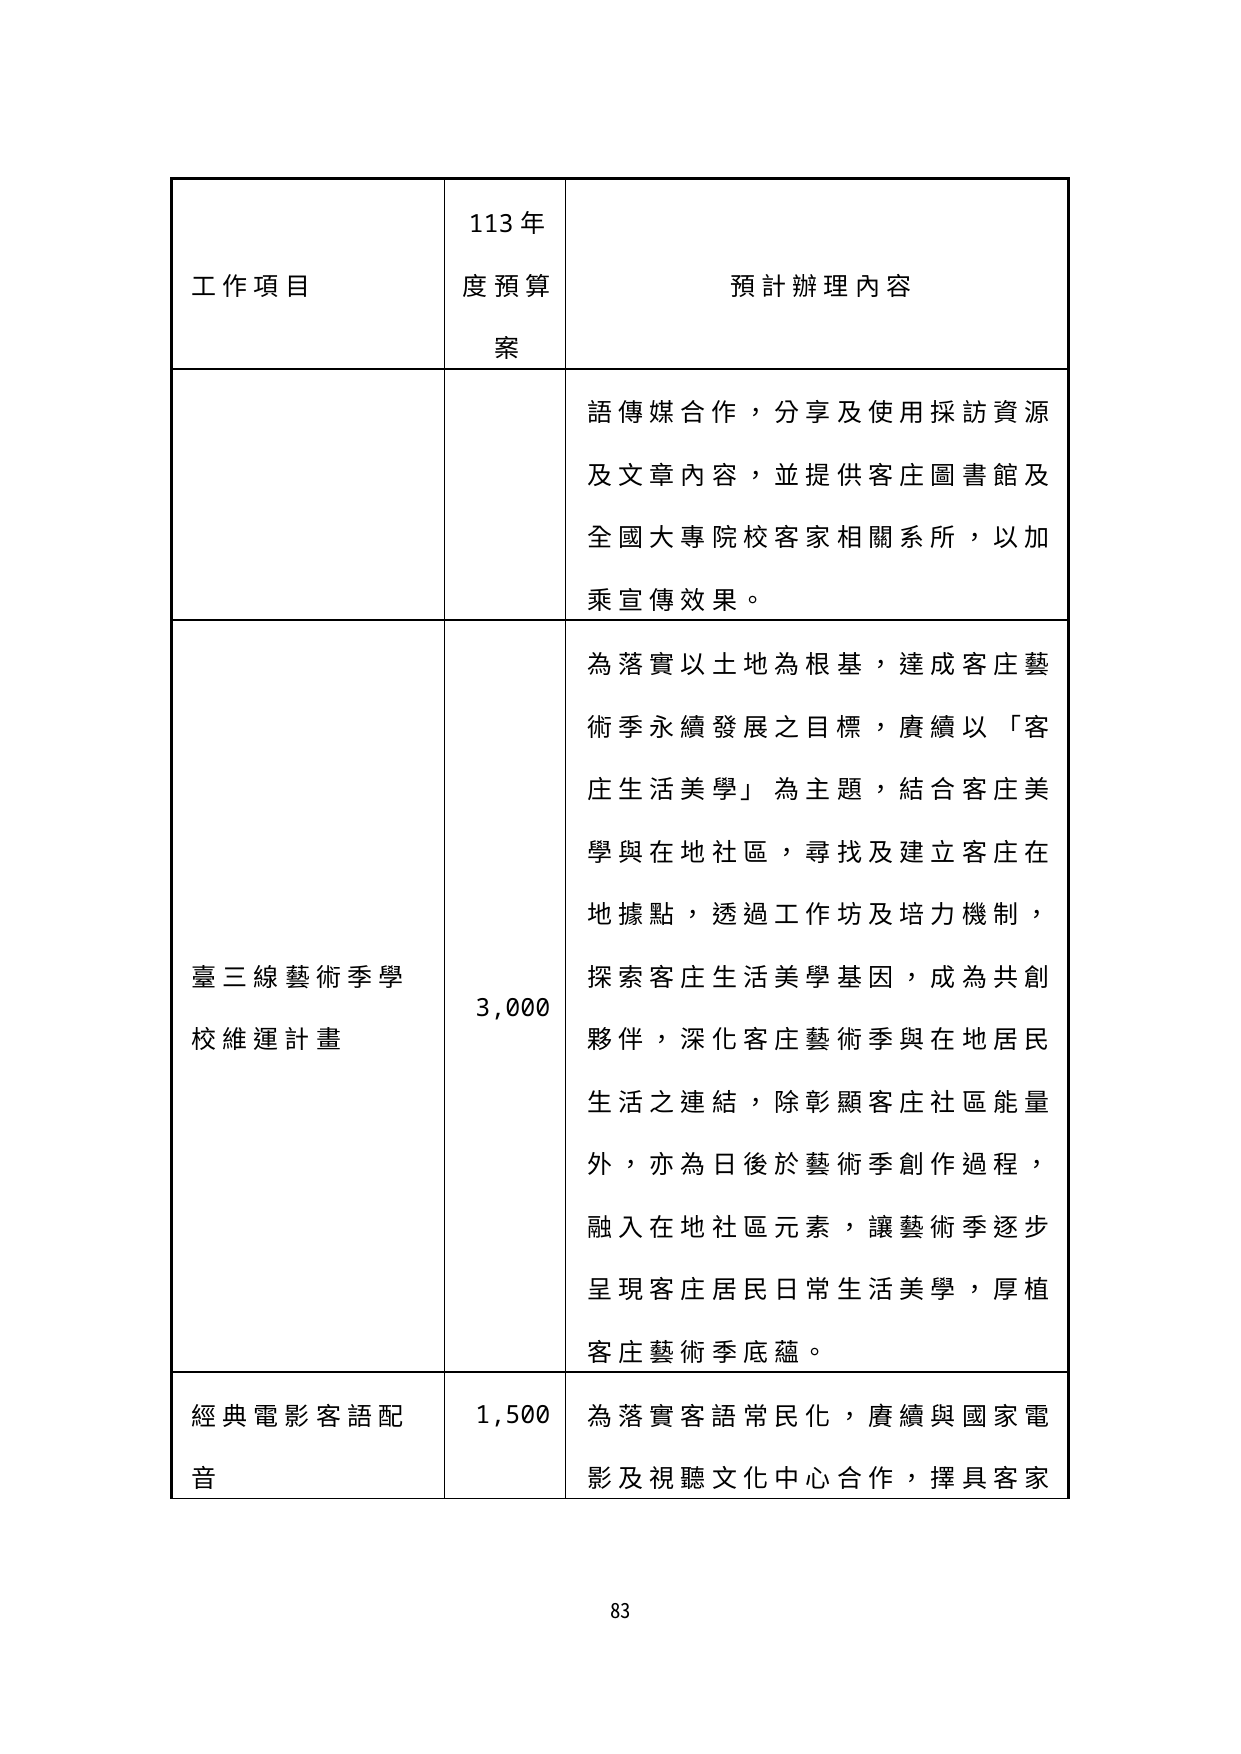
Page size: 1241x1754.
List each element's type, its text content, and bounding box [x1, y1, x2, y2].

table_cell 為落實客語常民化，賡續與國家電影及視聽文化中心合作，擇具客家 [566, 1373, 1067, 1497]
table_cell 語傳媒合作，分享及使用採訪資源及文章內容，並提供客庄圖書館及全國大專院校客家相關系所，以加乘宣傳效果。 [566, 370, 1067, 619]
table_cell [173, 370, 444, 619]
table_cell 經典電影客語配音 [173, 1373, 444, 1497]
table_cell 為落實以土地為根基，達成客庄藝術季永續發展之目標，賡續以「客庄生活美學」為主題，結合客庄美學與在地社區，尋找及建立客庄在地據點，透過工作坊及培力機制，探索客庄生活美學基因，成為共創夥伴，深化客庄藝術季與在地居民生活之連結，除彰顯客庄社區能量外，亦為日後於藝術季創作過程，融入在地社區元素，讓藝術季逐步呈現客庄居民日常生活美學，厚植客庄藝術季底蘊。 [566, 621, 1067, 1371]
table_header 工作項目 [173, 180, 444, 368]
table_header 113年度預算案 [445, 180, 565, 368]
table_header 預計辦理內容 [566, 180, 1067, 368]
table_cell 3,000 [445, 621, 565, 1371]
table_cell 臺三線藝術季學校維運計畫 [173, 621, 444, 1371]
table_cell 1,500 [445, 1373, 565, 1497]
table_cell [445, 370, 565, 619]
